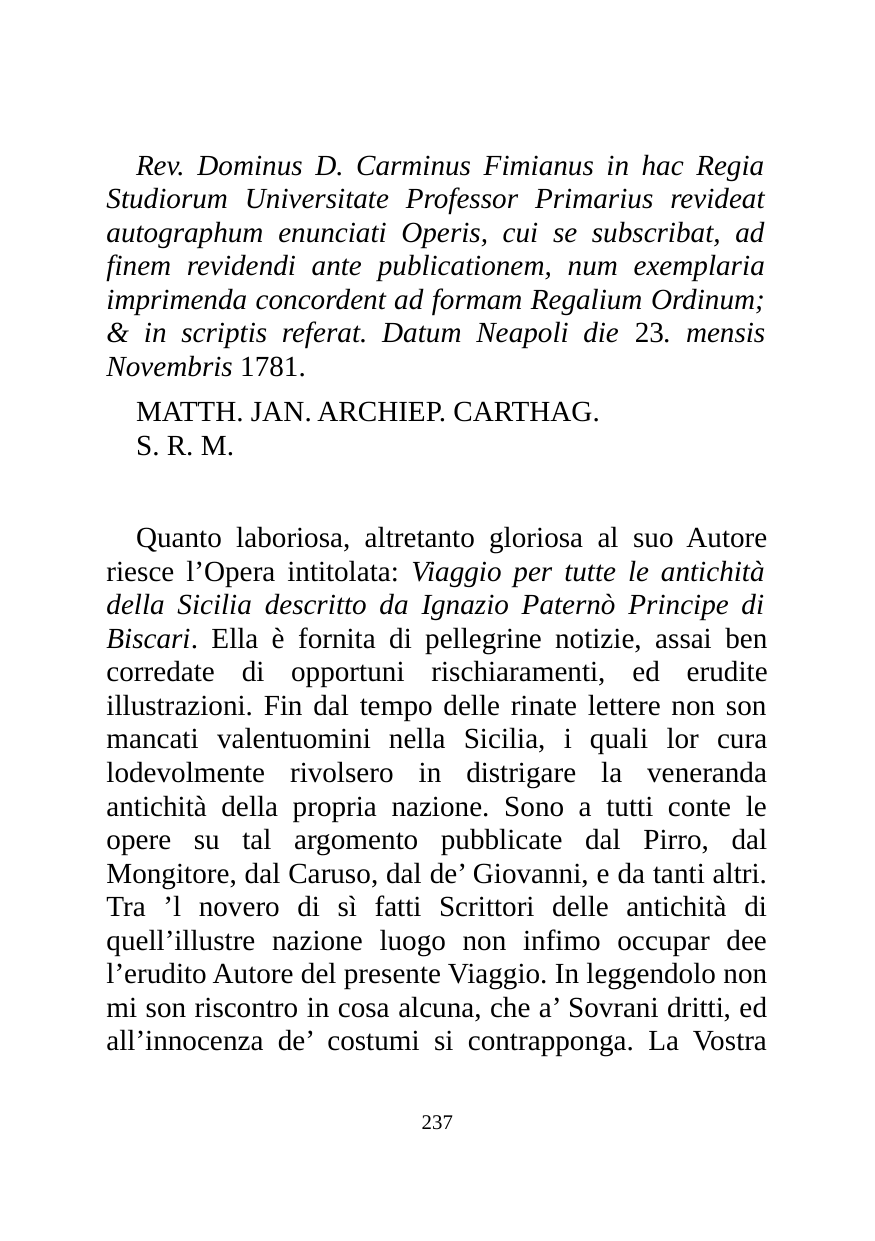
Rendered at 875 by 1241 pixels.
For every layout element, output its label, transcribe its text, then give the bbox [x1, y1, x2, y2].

text MATTH. JAN. ARCHIEP. CARTHAG. [106, 394, 768, 428]
text S. R. M. [106, 428, 768, 461]
text Rev. Dominus D. Carminus Fimianus in hac Regia Studiorum Universitate Professor Primarius revideat autographum enunciati Operis, cui se subscribat, ad finem revidendi ante publicationem, num exemplaria imprimenda concordent ad formam Regalium Ordinum; & in scriptis referat. Datum Neapoli die 23. mensis Novembris 1781. [106, 148, 768, 382]
text Quanto laboriosa, altretanto gloriosa al suo Autore riesce l’Opera intitolata: Viaggio per tutte le antichità della Sicilia descritto da Ignazio Paternò Principe di Biscari. Ella è fornita di pellegrine notizie, assai ben corredate di opportuni rischiaramenti, ed erudite illustrazioni. Fin dal tempo delle rinate lettere non son mancati valentuomini nella Sicilia, i quali lor cura lodevolmente rivolsero in distrigare la veneranda antichità della propria nazione. Sono a tutti conte le opere su tal argomento pubblicate dal Pirro, dal Mongitore, dal Caruso, dal de’ Giovanni, e da tanti altri. Tra ’l novero di sì fatti Scrittori delle antichità di quell’illustre nazione luogo non infimo occupar dee l’erudito Autore del presente Viaggio. In leggendolo non mi son riscontro in cosa alcuna, che a’ Sovrani dritti, ed all’innocenza de’ costumi si contrapponga. La Vostra [106, 520, 768, 1057]
